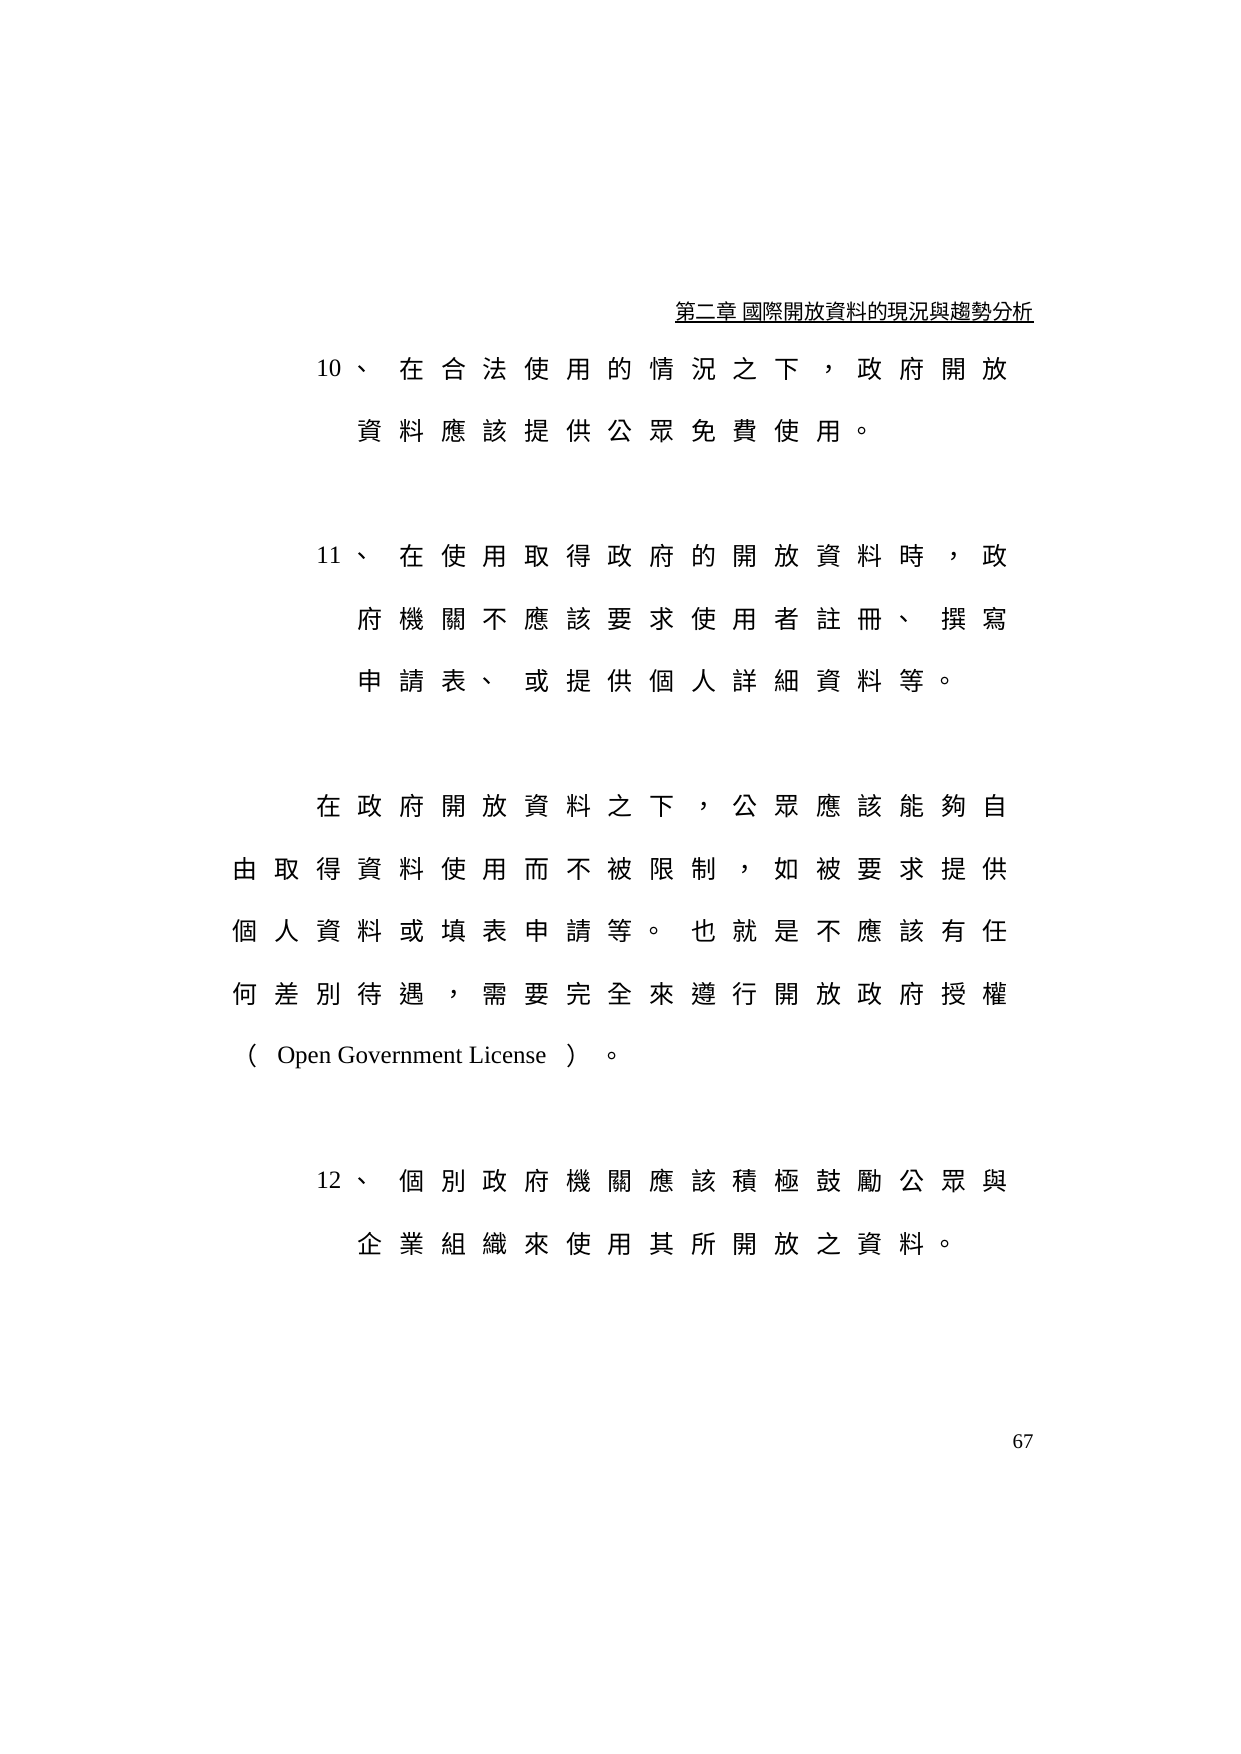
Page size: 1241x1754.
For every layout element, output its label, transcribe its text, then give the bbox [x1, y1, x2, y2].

text 11、在使用取得政府的開放資料時，政府機關不應該要求使用者註冊、撰寫申請表、或提供個人詳細資料等。 [274, 513, 1016, 701]
text 在政府開放資料之下，公眾應該能夠自由取得資料使用而不被限制，如被要求提供個人資料或填表申請等。也就是不應該有任何差別待遇，需要完全來遵行開放政府授權（Open Government License）。 [224, 763, 1016, 1076]
text 10、在合法使用的情況之下，政府開放資料應該提供公眾免費使用。 [274, 326, 1016, 451]
text 12、個別政府機關應該積極鼓勵公眾與企業組織來使用其所開放之資料。 [274, 1138, 1016, 1263]
